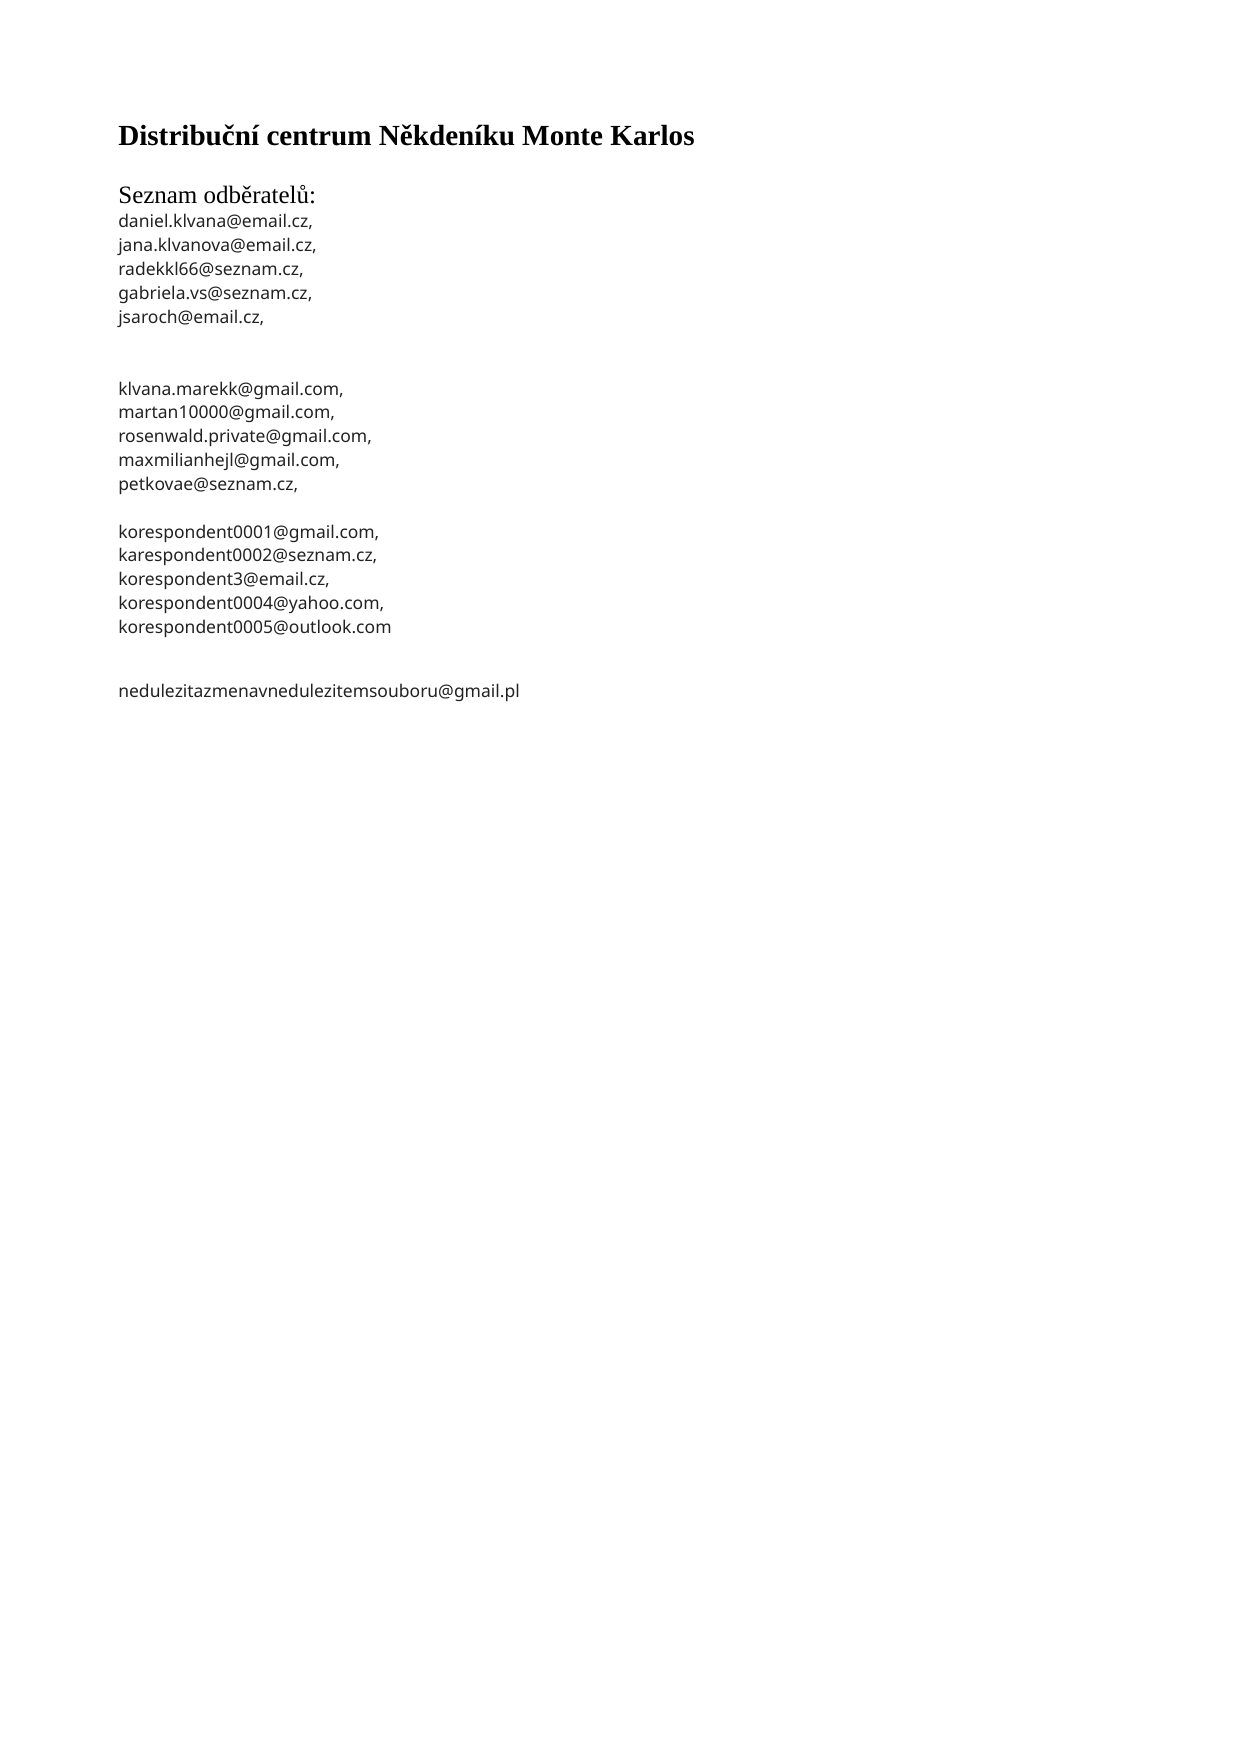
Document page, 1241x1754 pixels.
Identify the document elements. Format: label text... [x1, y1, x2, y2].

text jsaroch@email.cz, [118, 304, 1122, 328]
text maxmilianhejl@gmail.com, [118, 448, 1122, 472]
text rosenwald.private@gmail.com, [118, 424, 1122, 448]
text jana.klvanova@email.cz, [118, 233, 1122, 257]
text daniel.klvana@email.cz, [118, 209, 1122, 233]
text gabriela.vs@seznam.cz, [118, 281, 1122, 304]
text klvana.marekk@gmail.com, martan10000@gmail.com, [118, 352, 1122, 424]
text radekkl66@seznam.cz, [118, 257, 1122, 281]
text Seznam odběratelů: [118, 180, 1122, 209]
text nedulezitazmenavnedulezitemsouboru@gmail.pl [118, 679, 1122, 703]
text korespondent0001@gmail.com, karespondent0002@seznam.cz, korespondent3@email.cz, [118, 519, 1122, 591]
text korespondent0004@yahoo.com, korespondent0005@outlook.com [118, 591, 1122, 638]
text petkovae@seznam.cz, [118, 472, 1122, 495]
text Distribuční centrum Někdeníku Monte Karlos [118, 118, 1122, 152]
